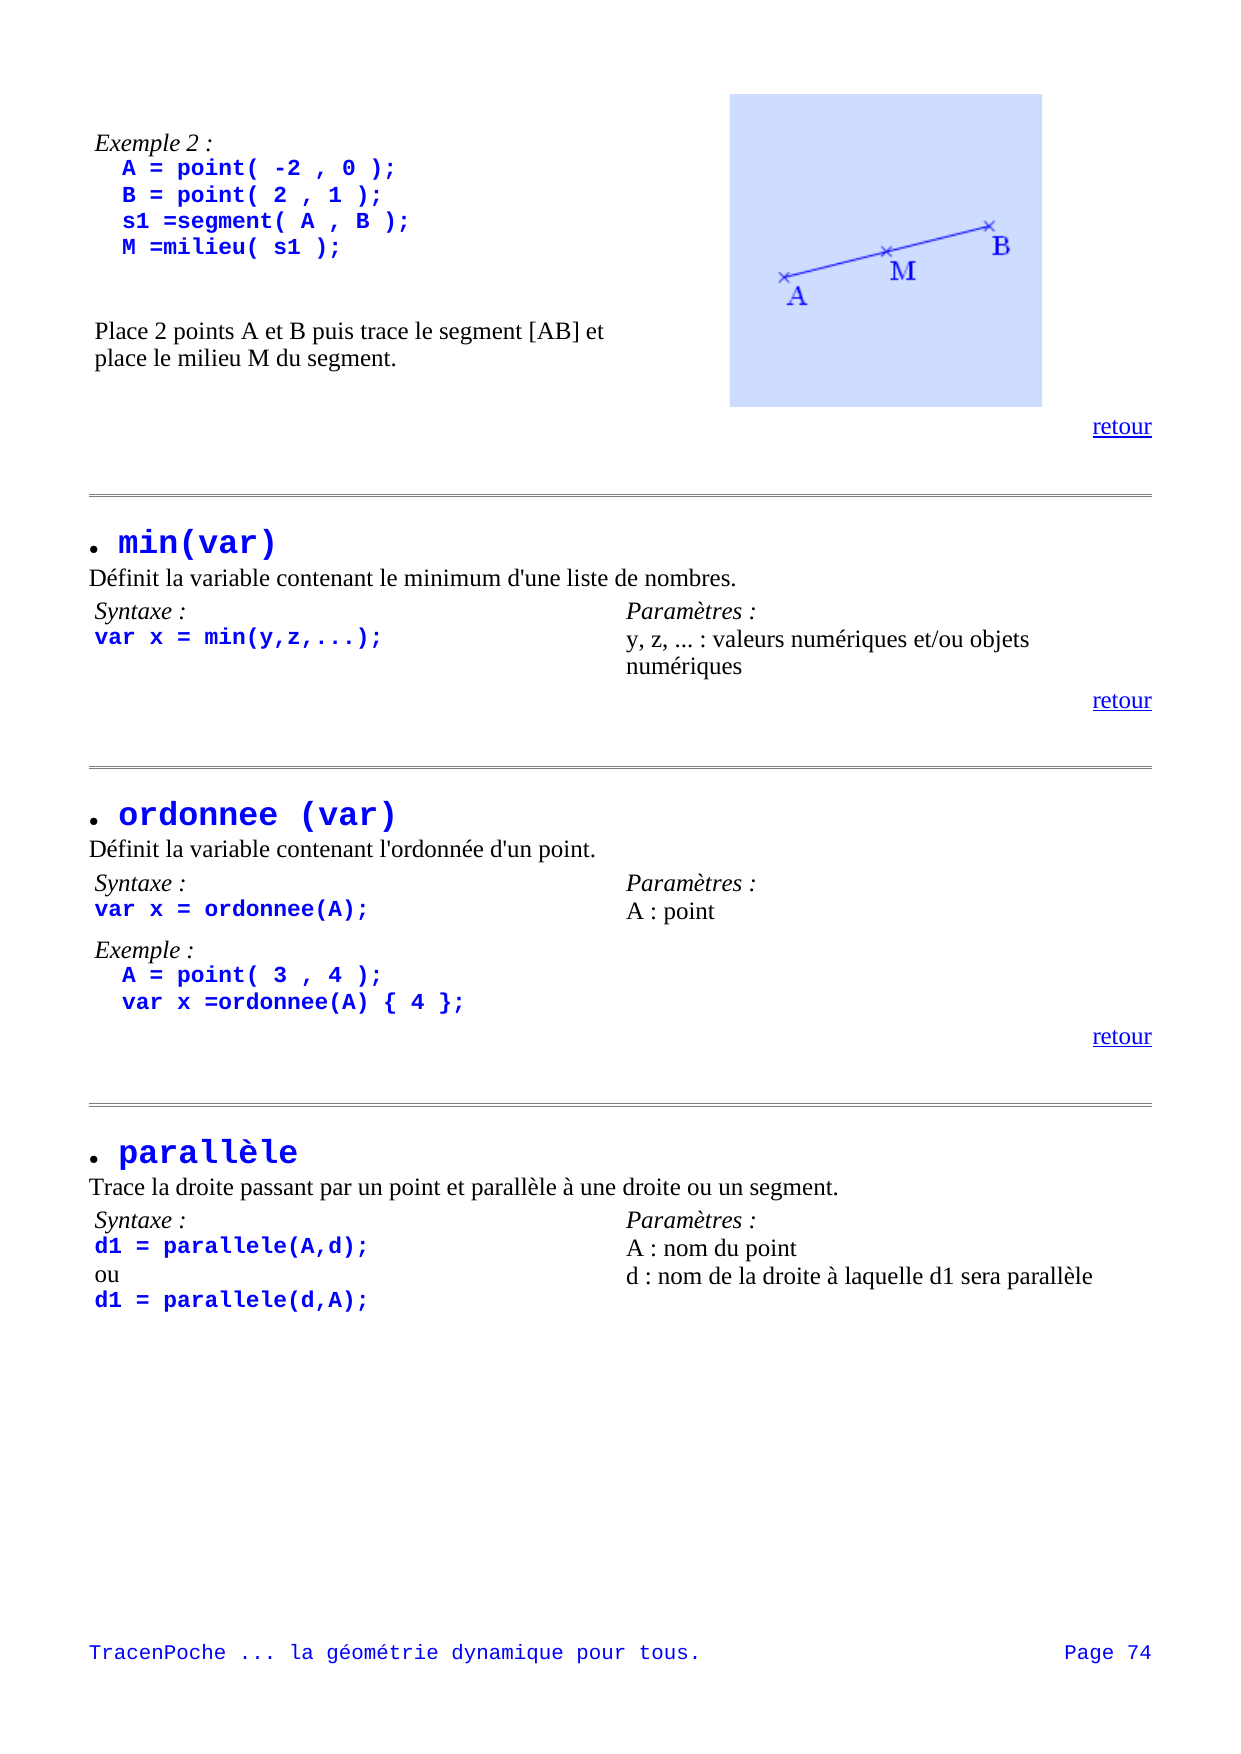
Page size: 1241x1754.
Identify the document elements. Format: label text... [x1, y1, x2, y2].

table_header Paramètres : y, z, ... : valeurs numériques et/ou objets numériques [620, 591, 1152, 686]
table_cell [620, 930, 1152, 1022]
table_header Paramètres : A : nom du point d : nom de la droite à laquelle d1 sera parallèle [620, 1201, 1152, 1320]
table_cell Exemple 2 : A = point( -2 , 0 ); B = point( 2 , 1 ); s1 =segment( A , B ); M =milieu( s1 ); Place 2 points A et B puis trace le segment [AB] et place le milieu M du segment. [89, 89, 620, 412]
table_cell Exemple : A = point( 3 , 4 ); var x =ordonnee(A) { 4 }; [89, 930, 620, 1022]
table_header Syntaxe : d1 = parallele(A,d); ou d1 = parallele(d,A); [89, 1201, 620, 1320]
text Définit la variable contenant le minimum d'une liste de nombres. [88, 564, 1152, 591]
text Définit la variable contenant l'ordonnée d'un point. [88, 836, 1152, 863]
list ordonnee (var) [88, 798, 1152, 836]
table_header Syntaxe : var x = min(y,z,...); [89, 591, 620, 686]
table_header Syntaxe : var x = ordonnee(A); [89, 863, 620, 930]
text retour [88, 686, 1152, 714]
text Trace la droite passant par un point et parallèle à une droite ou un segment. [88, 1173, 1152, 1201]
list min(var) [88, 526, 1152, 564]
picture [729, 94, 1043, 407]
list parallèle [88, 1135, 1152, 1173]
text retour [88, 1022, 1152, 1049]
text retour [88, 412, 1152, 440]
table_cell [620, 89, 1152, 412]
table_header Paramètres : A : point [620, 863, 1152, 930]
